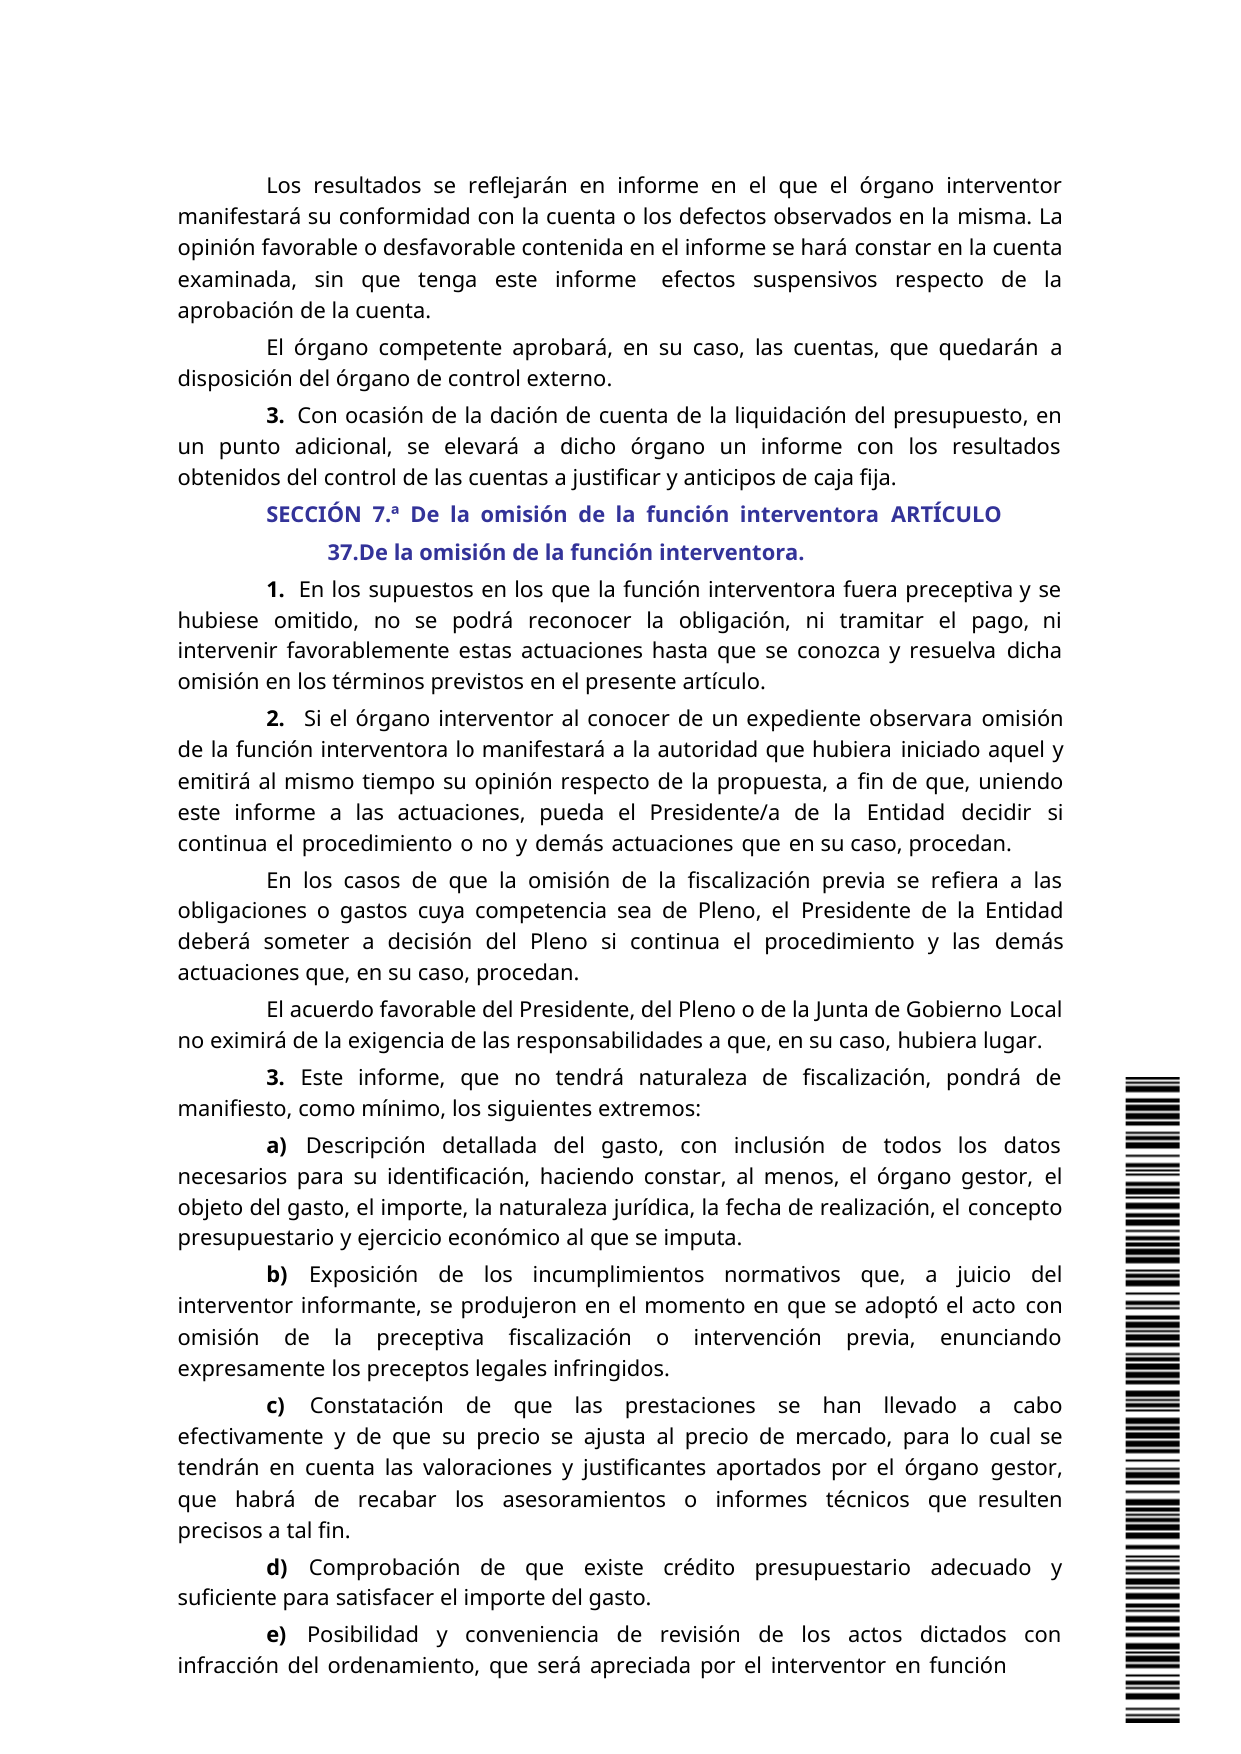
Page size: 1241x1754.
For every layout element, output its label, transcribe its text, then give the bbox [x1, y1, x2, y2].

picture [1125, 1077, 1180, 1723]
list Con ocasión de la dación de cuenta de la liquidación del presupuesto, en un punto adicional, se elevará a dicho órgano un informe con los resultados obtenidos del control de las cuentas a justificar y anticipos de caja fija. [177, 400, 1062, 492]
text El órgano competente aprobará, en su caso, las cuentas, que quedarán a disposición del órgano de control externo. [177, 331, 1062, 392]
text El acuerdo favorable del Presidente, del Pleno o de la Junta de Gobierno Local no eximirá de la exigencia de las responsabilidades a que, en su caso, hubiera lugar. [177, 994, 1062, 1055]
list Comprobación de que existe crédito presupuestario adecuado y suficiente para satisfacer el importe del gasto. [177, 1552, 1062, 1612]
list Exposición de los incumplimientos normativos que, a juicio del interventor informante, se produjeron en el momento en que se adoptó el acto con omisión de la preceptiva fiscalización o intervención previa, enunciando expresamente los preceptos legales infringidos. [177, 1259, 1063, 1383]
list Posibilidad y conveniencia de revisión de los actos dictados con infracción del ordenamiento, que será apreciada por el interventor en función [177, 1619, 1063, 1680]
list Constatación de que las prestaciones se han llevado a cabo efectivamente y de que su precio se ajusta al precio de mercado, para lo cual se tendrán en cuenta las valoraciones y justificantes aportados por el órgano gestor, que habrá de recabar los asesoramientos o informes técnicos que resulten precisos a tal fin. [177, 1390, 1063, 1545]
text En los casos de que la omisión de la fiscalización previa se refiera a las obligaciones o gastos cuya competencia sea de Pleno, el Presidente de la Entidad deberá someter a decisión del Pleno si continua el procedimiento y las demás actuaciones que, en su caso, procedan. [177, 865, 1063, 986]
list Descripción detallada del gasto, con inclusión de todos los datos necesarios para su identificación, haciendo constar, al menos, el órgano gestor, el objeto del gasto, el importe, la naturaleza jurídica, la fecha de realización, el concepto presupuestario y ejercicio económico al que se imputa. [177, 1130, 1062, 1252]
subtitle SECCIÓN 7.ª De la omisión de la función interventora ARTÍCULO 37.De la omisión de la función interventora. [266, 499, 1002, 566]
list Si el órgano interventor al conocer de un expediente observara omisión de la función interventora lo manifestará a la autoridad que hubiera iniciado aquel y emitirá al mismo tiempo su opinión respecto de la propuesta, a fin de que, uniendo este informe a las actuaciones, pueda el Presidente/a de la Entidad decidir si continua el procedimiento o no y demás actuaciones que en su caso, procedan. [177, 703, 1063, 858]
text Los resultados se reflejarán en informe en el que el órgano interventor manifestará su conformidad con la cuenta o los defectos observados en la misma. La opinión favorable o desfavorable contenida en el informe se hará constar en la cuenta examinada, sin que tenga este informe efectos suspensivos respecto de la aprobación de la cuenta. [177, 170, 1063, 324]
list Este informe, que no tendrá naturaleza de fiscalización, pondrá de manifiesto, como mínimo, los siguientes extremos: [177, 1062, 1062, 1123]
list En los supuestos en los que la función interventora fuera preceptiva y se hubiese omitido, no se podrá reconocer la obligación, ni tramitar el pago, ni intervenir favorablemente estas actuaciones hasta que se conozca y resuelva dicha omisión en los términos previstos en el presente artículo. [177, 574, 1062, 696]
